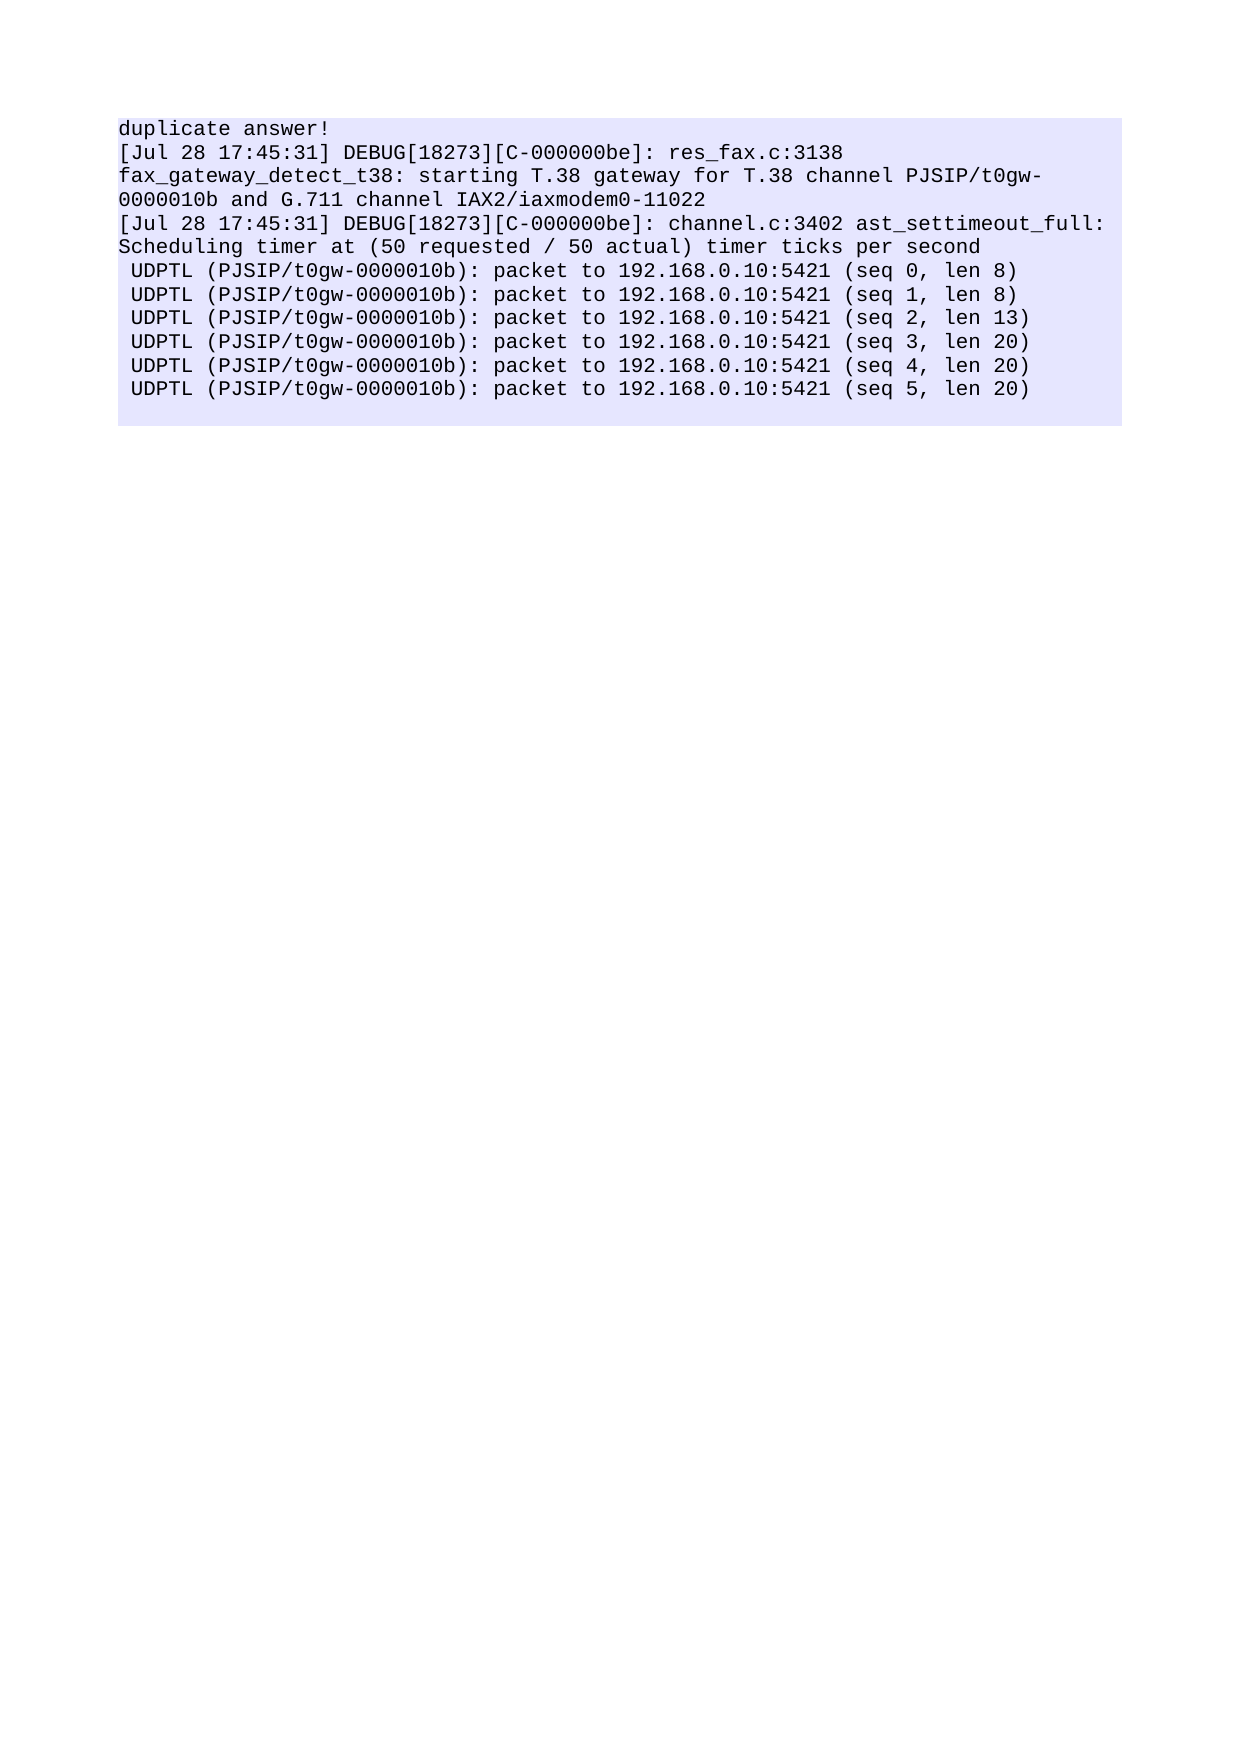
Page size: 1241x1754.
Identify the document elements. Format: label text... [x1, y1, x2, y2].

text [Jul 28 17:45:31] DEBUG[18273][C-000000be]: res_fax.c:3138 fax_gateway_detect_t38: starting T.38 gateway for T.38 channel PJSIP/t0gw-0000010b and G.711 channel IAX2/iaxmodem0-11022 [118, 142, 1122, 213]
text [Jul 28 17:45:31] DEBUG[18273][C-000000be]: channel.c:3402 ast_settimeout_full: Scheduling timer at (50 requested / 50 actual) timer ticks per second [118, 213, 1122, 260]
text UDPTL (PJSIP/t0gw-0000010b): packet to 192.168.0.10:5421 (seq 0, len 8) [118, 260, 1122, 284]
text UDPTL (PJSIP/t0gw-0000010b): packet to 192.168.0.10:5421 (seq 4, len 20) [118, 354, 1122, 378]
text UDPTL (PJSIP/t0gw-0000010b): packet to 192.168.0.10:5421 (seq 5, len 20) [118, 378, 1122, 402]
text UDPTL (PJSIP/t0gw-0000010b): packet to 192.168.0.10:5421 (seq 3, len 20) [118, 331, 1122, 354]
text UDPTL (PJSIP/t0gw-0000010b): packet to 192.168.0.10:5421 (seq 1, len 8) [118, 284, 1122, 307]
text UDPTL (PJSIP/t0gw-0000010b): packet to 192.168.0.10:5421 (seq 2, len 13) [118, 307, 1122, 331]
text duplicate answer! [118, 118, 1122, 142]
